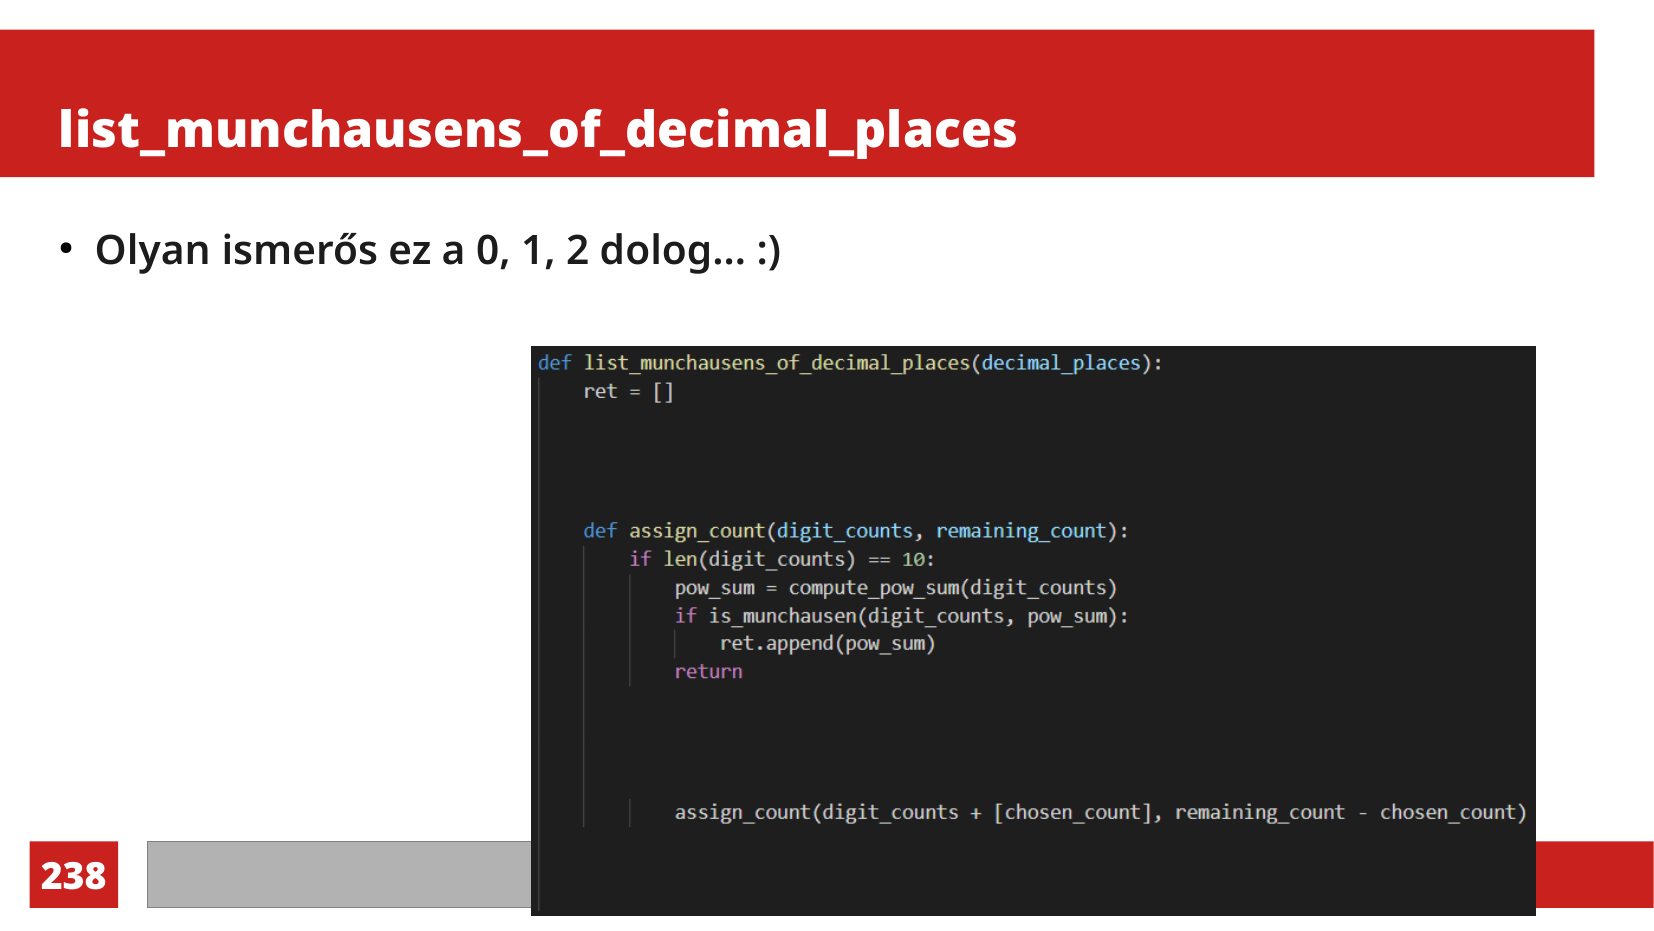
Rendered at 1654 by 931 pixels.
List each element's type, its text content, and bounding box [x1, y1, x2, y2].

list Olyan ismerős ez a 0, 1, 2 dolog… :) [59, 221, 1565, 739]
title list_munchausens_of_decimal_places [59, 44, 1595, 163]
picture [531, 346, 1536, 916]
